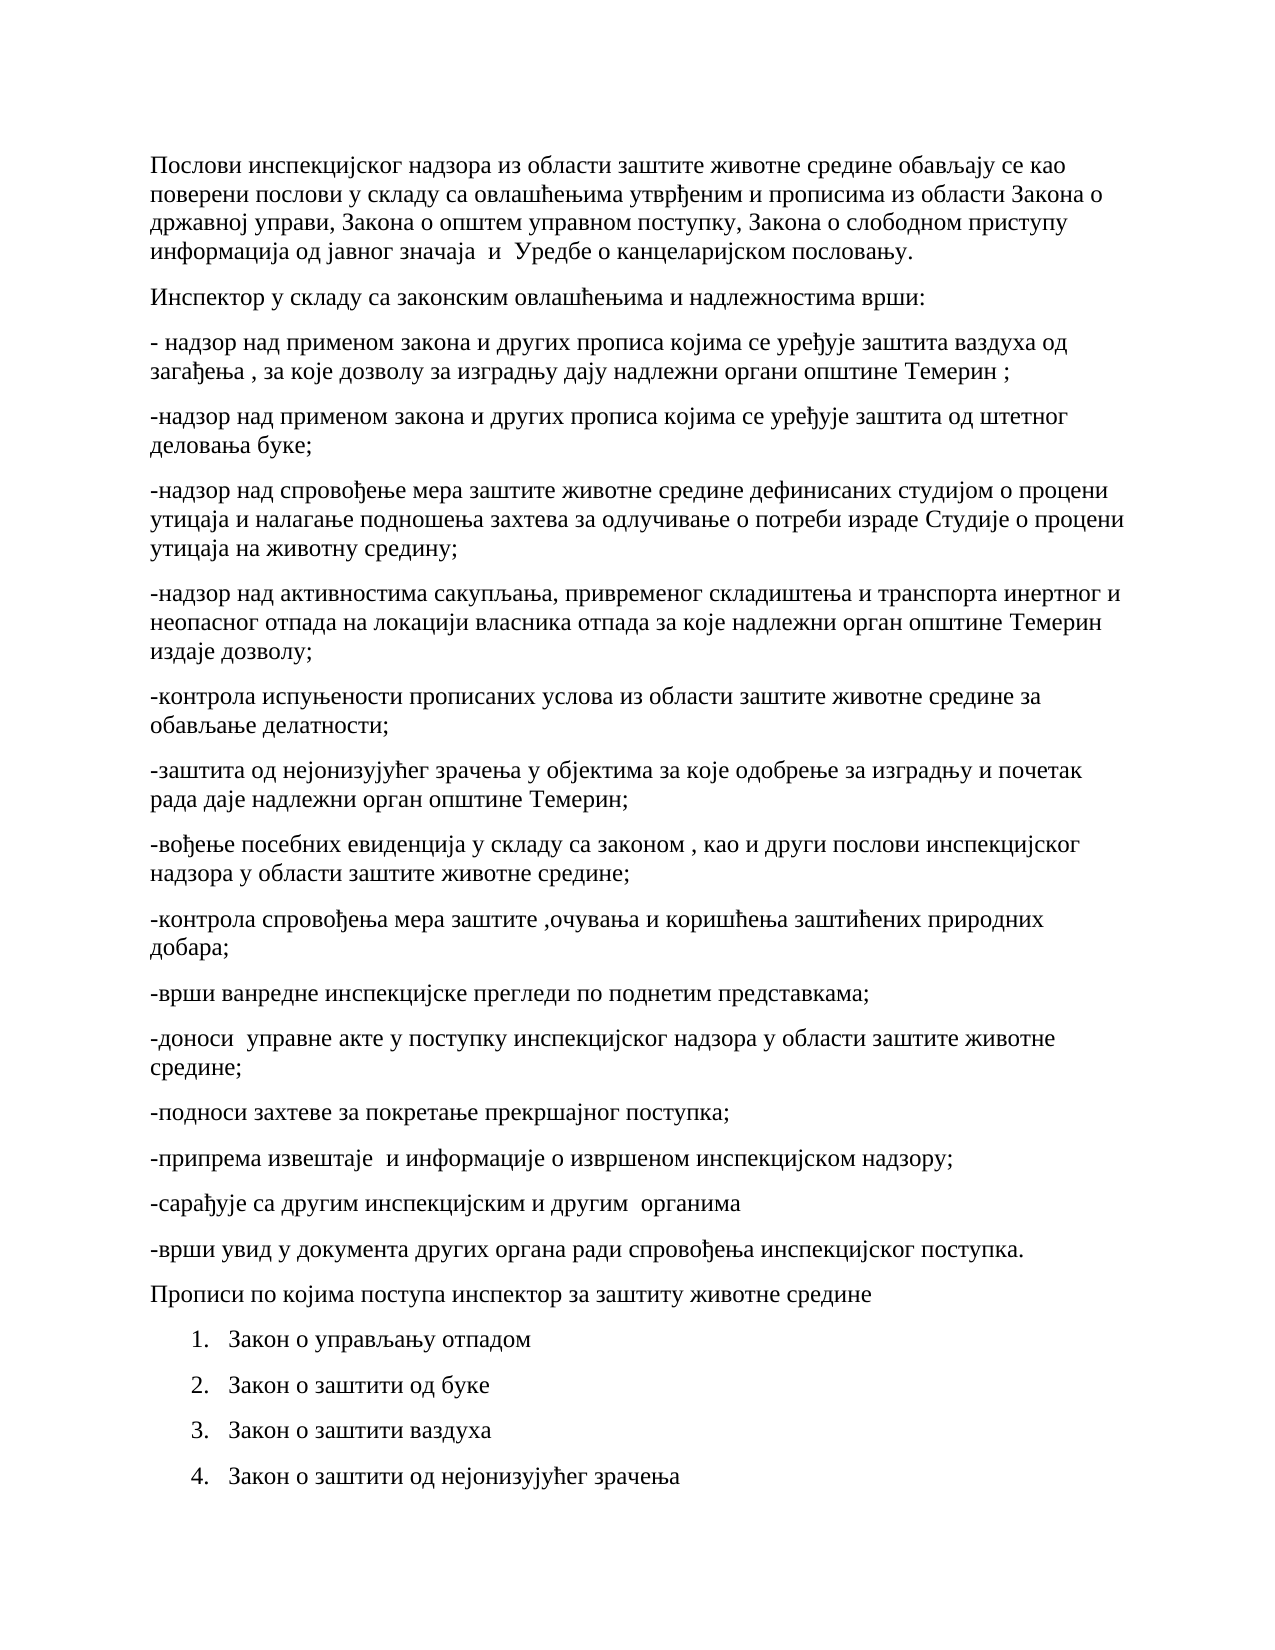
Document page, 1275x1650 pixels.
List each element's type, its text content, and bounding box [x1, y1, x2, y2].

text -подноси захтеве за покретање прекршајног поступка; [150, 1097, 1125, 1126]
text -надзор над спровођење мера заштите животне средине дефинисаних студијом о процени утицаја и налагање подношења захтева за одлучивање о потреби израде Студије о процени утицаја на животну средину; [150, 475, 1125, 562]
list Закон о управљању отпадом [191, 1324, 1125, 1353]
text -контрола спровођења мера заштите ,очувања и коришћења заштићених природних добара; [150, 904, 1125, 961]
text -заштита од нејонизујућег зрачења у објектима за које одобрење за изградњу и почетак рада даје надлежни орган општине Темерин; [150, 755, 1125, 813]
text -надзор над активностима сакупљања, привременог складиштења и транспорта инертног и неопасног отпада на локацији власника отпада за које надлежни орган општине Темерин издаје дозволу; [150, 578, 1125, 664]
list Закон о заштити од нејонизујућег зрачења [191, 1461, 1125, 1489]
text Послови инспекцијског надзора из области заштите животне средине обављају се као поверени послови у складу са овлашћењима утврђеним и прописима из области Закона о државној управи, Закона о општем управном поступку, Закона о слободном приступу информација од јавног значаја и Уредбе о канцеларијском пословању. [150, 150, 1125, 265]
text - надзор над применом закона и других прописа којима се уређује заштита ваздуха од загађења , за које дозволу за изградњу дају надлежни органи општине Темерин ; [150, 327, 1125, 384]
text -вођење посебних евиденција у складу са законом , као и други послови инспекцијског надзора у области заштите животне средине; [150, 829, 1125, 887]
text -припрема извештаје и информације о извршеном инспекцијском надзору; [150, 1143, 1125, 1172]
text -надзор над применом закона и других прописа којима се уређује заштита од штетног деловања буке; [150, 401, 1125, 459]
text Прописи по којима поступа инспектор за заштиту животне средине [150, 1279, 1125, 1308]
list Закон о заштити ваздуха [191, 1415, 1125, 1444]
text -врши увид у документа других органа ради спровођења инспекцијског поступка. [150, 1234, 1125, 1262]
text -сарађује са другим инспекцијским и другим органима [150, 1188, 1125, 1217]
text -контрола испуњености прописаних услова из области заштите животне средине за обављање делатности; [150, 681, 1125, 739]
text Инспектор у складу са законским овлашћењима и надлежностима врши: [150, 282, 1125, 310]
list Закон о заштити од буке [191, 1370, 1125, 1399]
text -доноси управне акте у поступку инспекцијског надзора у области заштите животне средине; [150, 1023, 1125, 1081]
text -врши ванредне инспекцијске прегледи по поднетим представкама; [150, 978, 1125, 1007]
